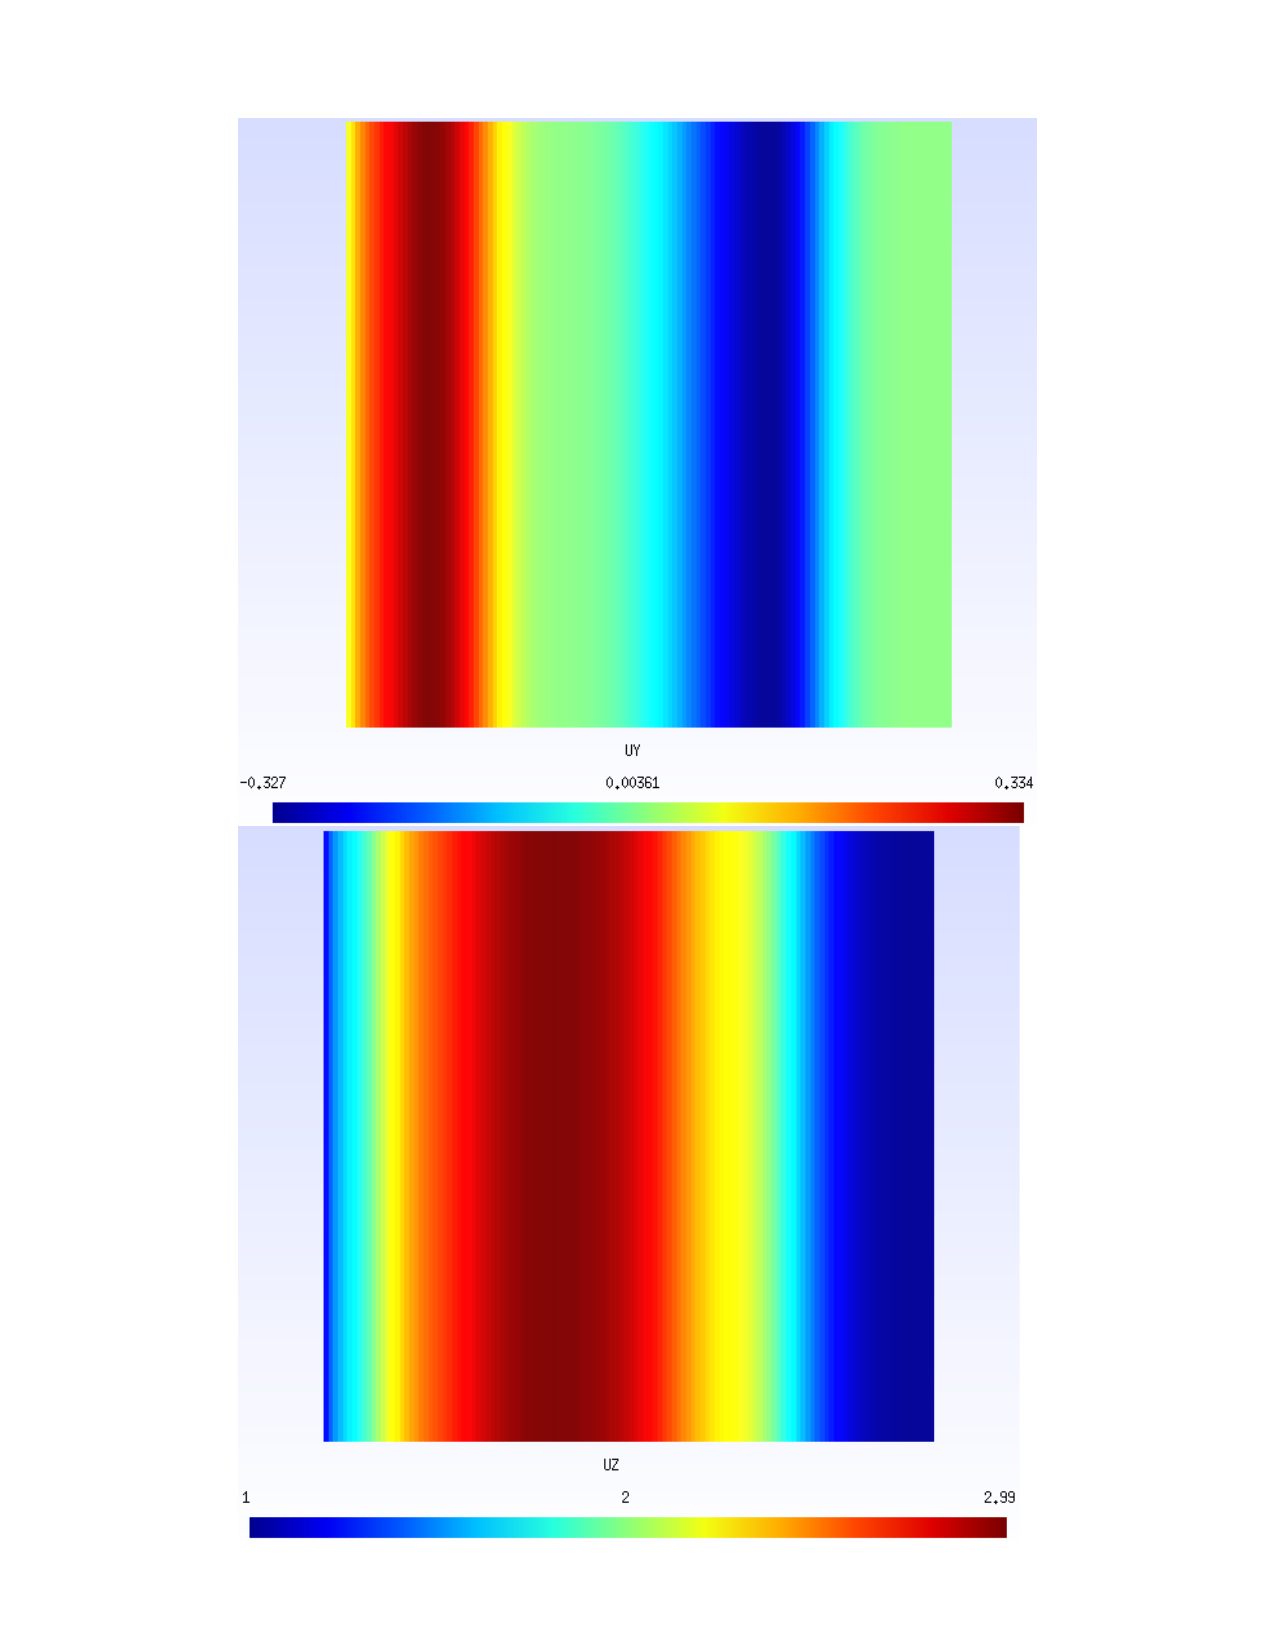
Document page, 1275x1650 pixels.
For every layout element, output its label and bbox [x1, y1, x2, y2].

picture [238, 118, 1037, 1542]
